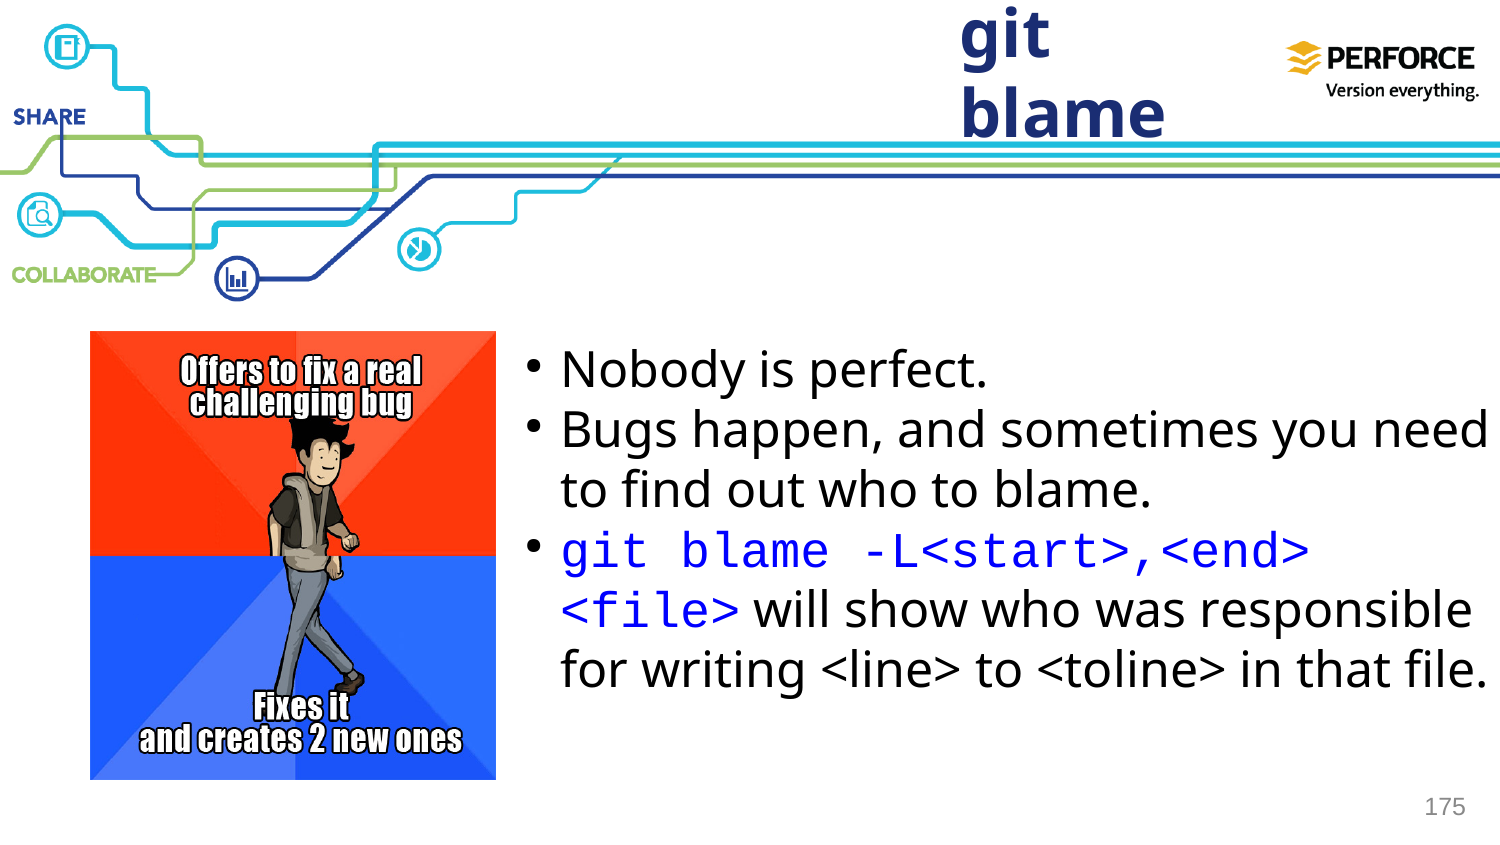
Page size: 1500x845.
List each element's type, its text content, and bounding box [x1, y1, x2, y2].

text_box Nobody is perfect. Bugs happen, and sometimes you need to find out who to blame. git blame -L<start>,<end> <file> will show who was responsible for writing <line> to <toline> in that file. [510, 330, 1500, 845]
title git blame [945, 0, 1291, 198]
picture [0, 0, 1500, 845]
